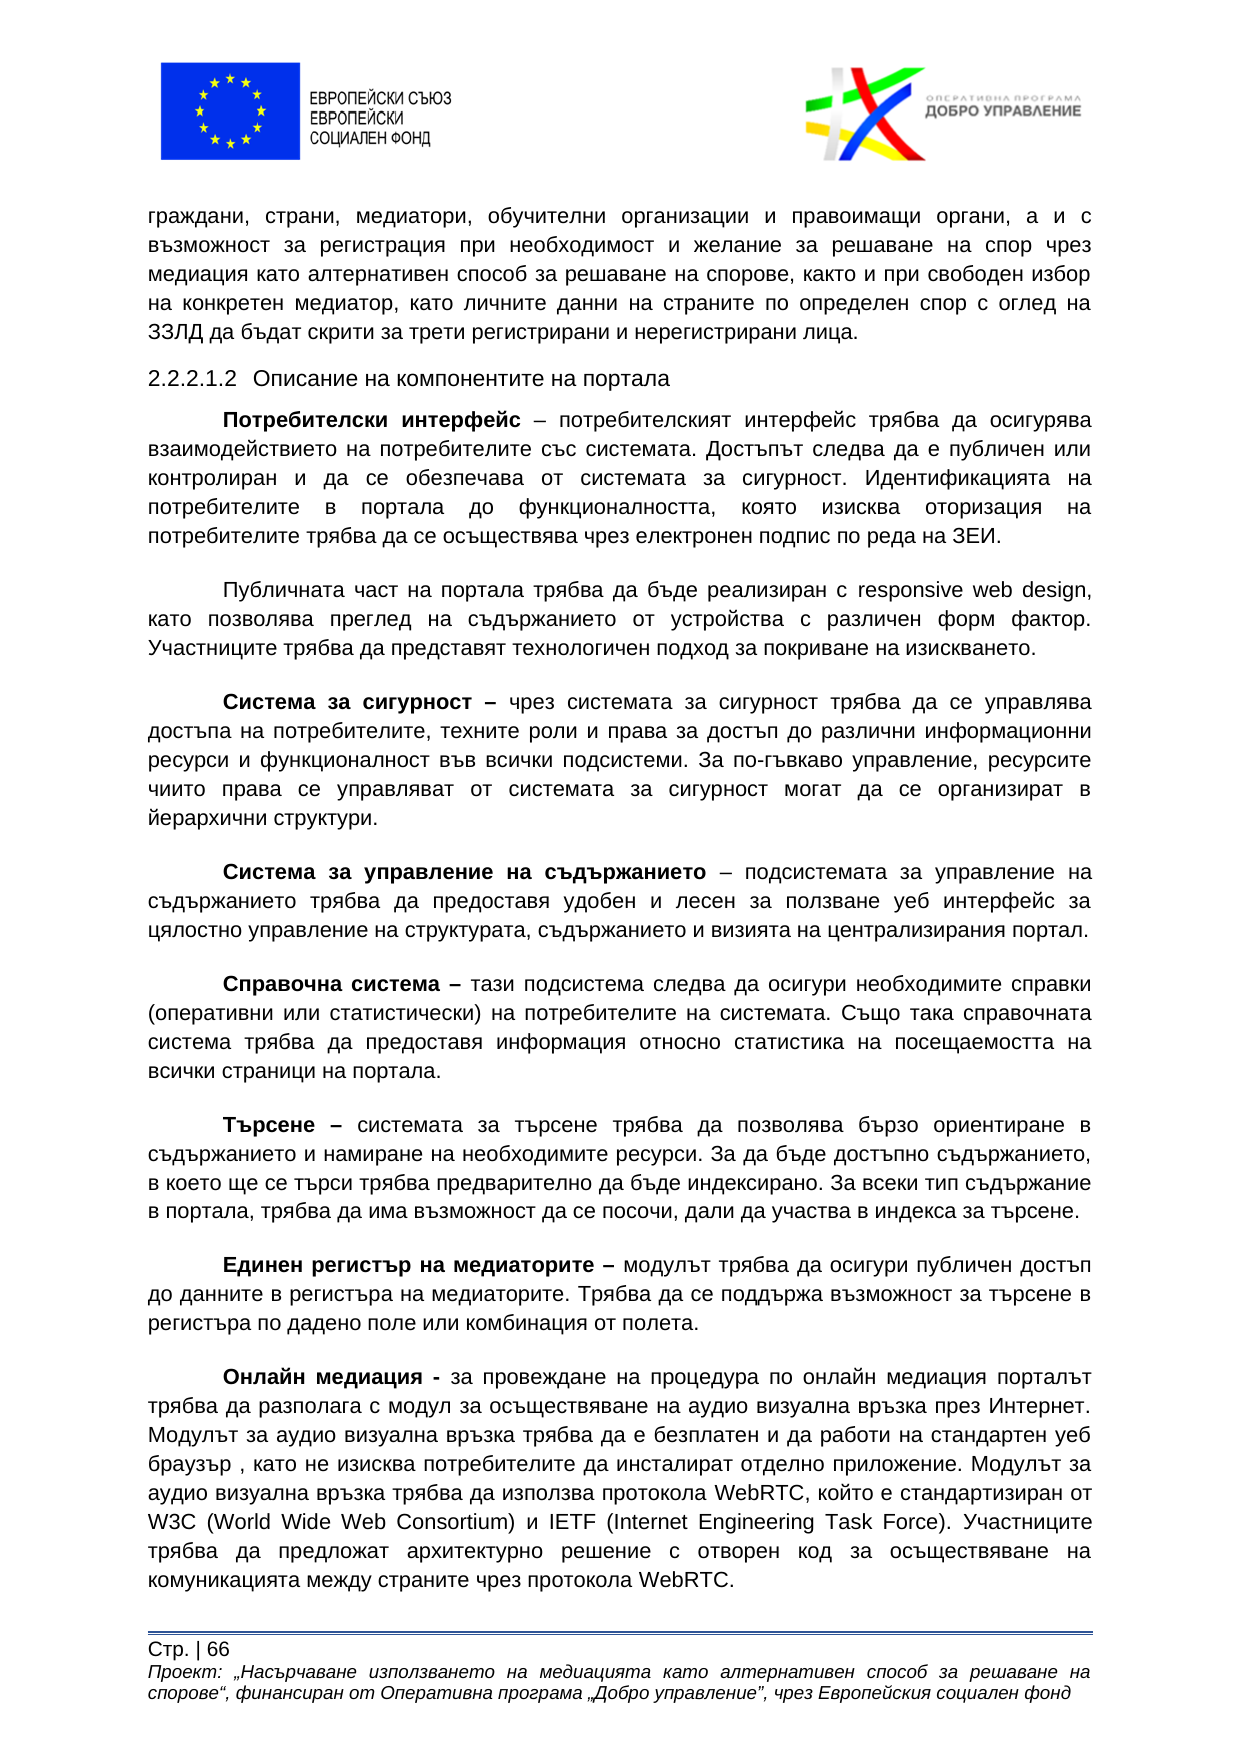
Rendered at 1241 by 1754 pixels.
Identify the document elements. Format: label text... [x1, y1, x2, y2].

text Система за управление на съдържанието – подсистемата за управление на съдържанието трябва да предоставя удобен и лесен за ползване уеб интерфейс за цялостно управление на структурата, съдържанието и визията на централизирания портал. [148, 859, 1093, 942]
subtitle Описание на компонентите на портала [148, 364, 1093, 391]
text Единен регистър на медиаторите – модулът трябва да осигури публичен достъп до данните в регистъра на медиаторите. Трябва да се поддържа възможност за търсене в регистъра по дадено поле или комбинация от полета. [148, 1252, 1093, 1335]
text Система за сигурност – чрез системата за сигурност трябва да се управлява достъпа на потребителите, техните роли и права за достъп до различни информационни ресурси и функционалност във всички подсистеми. За по-гъвкаво управление, ресурсите чиито права се управляват от системата за сигурност могат да се организират в йерархични структури. [148, 689, 1093, 830]
text Публичната част на портала трябва да бъде реализиран с responsive web design, като позволява преглед на съдържанието от устройства с различен форм фактор. Участниците трябва да представят технологичен подход за покриване на изискването. [148, 577, 1093, 660]
text Справочна система – тази подсистема следва да осигури необходимите справки (оперативни или статистически) на потребителите на системата. Също така справочната система трябва да предоставя информация относно статистика на посещаемостта на всички страници на портала. [148, 971, 1093, 1083]
text Търсене – системата за търсене трябва да позволява бързо ориентиране в съдържанието и намиране на необходимите ресурси. За да бъде достъпно съдържанието, в което ще се търси трябва предварително да бъде индексирано. За всеки тип съдържание в портала, трябва да има възможност да се посочи, дали да участва в индекса за търсене. [148, 1111, 1093, 1223]
text граждани, страни, медиатори, обучителни организации и правоимащи органи, а и с възможност за регистрация при необходимост и желание за решаване на спор чрез медиация като алтернативен способ за решаване на спорове, както и при свободен избор на конкретен медиатор, като личните данни на страните по определен спор с оглед на ЗЗЛД да бъдат скрити за трети регистрирани и нерегистрирани лица. [148, 203, 1093, 344]
text Потребителски интерфейс – потребителският интерфейс трябва да осигурява взаимодействието на потребителите със системата. Достъпът следва да е публичен или контролиран и да се обезпечава от системата за сигурност. Идентификацията на потребителите в портала до функционалността, която изисква оторизация на потребителите трябва да се осъществява чрез електронен подпис по реда на ЗЕИ. [148, 407, 1093, 548]
text Онлайн медиация - за провеждане на процедура по онлайн медиация порталът трябва да разполага с модул за осъществяване на аудио визуална връзка през Интернет. Модулът за аудио визуална връзка трябва да е безплатен и да работи на стандартен уеб браузър , като не изисква потребителите да инсталират отделно приложение. Модулът за аудио визуална връзка трябва да използва протокола WebRTC, който е стандартизиран от W3C (World Wide Web Consortium) и IETF (Internet Engineering Task Force). Участниците трябва да предложат архитектурно решение с отворен код за осъществяване на комуникацията между страните чрез протокола WebRTC. [148, 1364, 1093, 1592]
